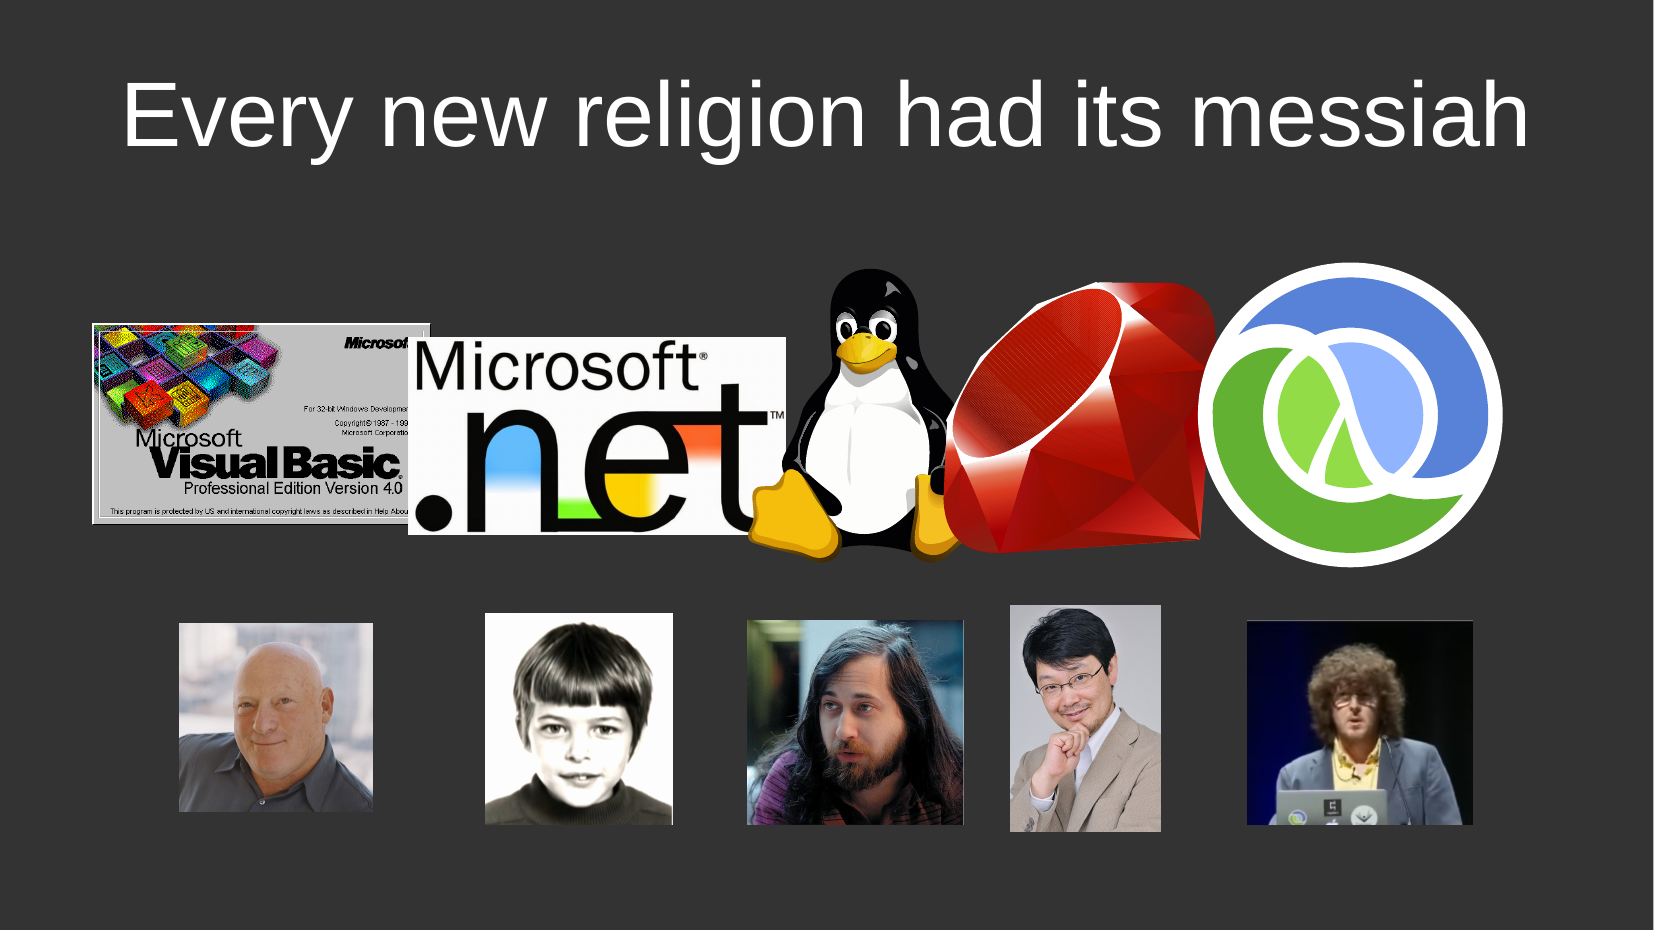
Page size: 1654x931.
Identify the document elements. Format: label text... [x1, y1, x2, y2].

picture [1010, 605, 1161, 832]
picture [1247, 620, 1473, 826]
picture [179, 623, 373, 812]
picture [485, 613, 673, 826]
picture [747, 620, 964, 826]
picture [92, 262, 1503, 568]
title Every new religion had its messiah [82, 37, 1571, 193]
